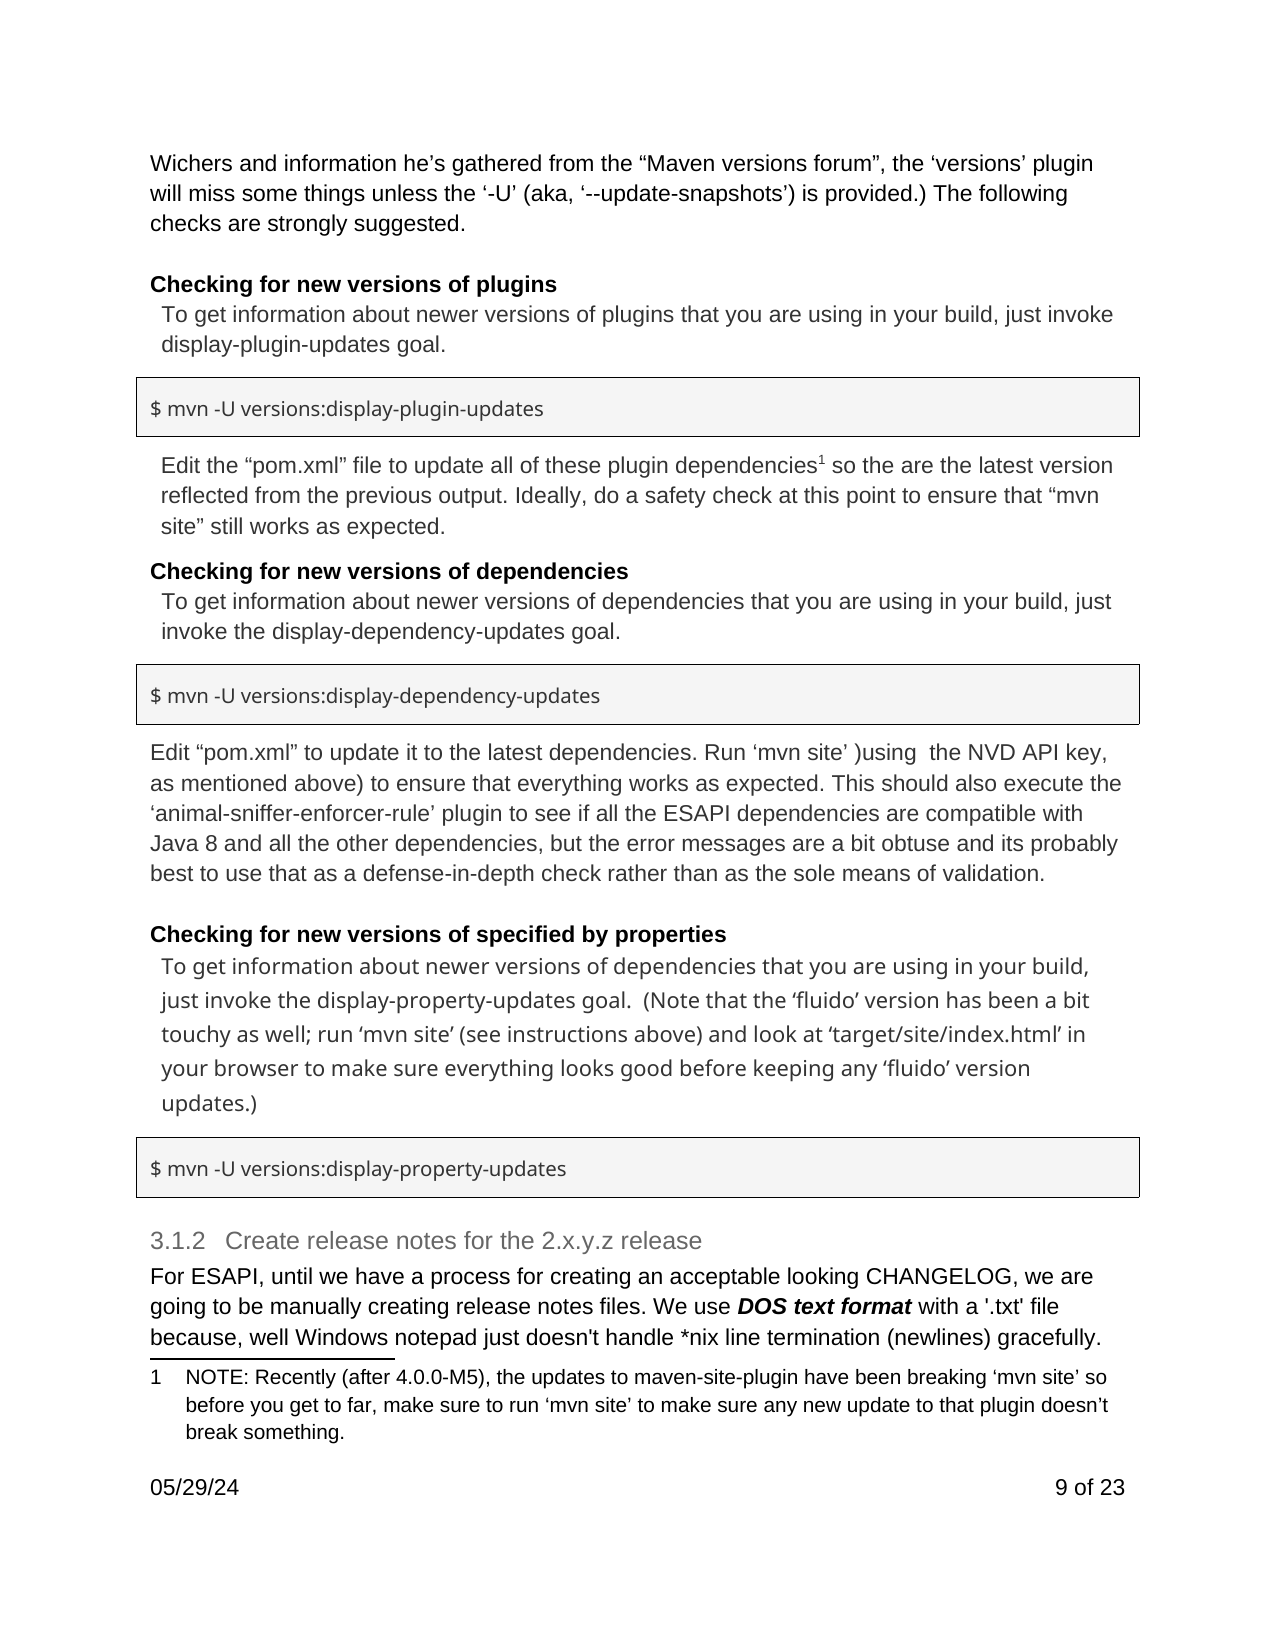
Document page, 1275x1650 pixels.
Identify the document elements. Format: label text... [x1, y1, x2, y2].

text To get information about newer versions of plugins that you are using in your build, just invoke display-plugin-updates goal. [161, 301, 1114, 358]
text $ mvn -U versions:display-property-updates [137, 1138, 1139, 1197]
text Checking for new versions of dependencies [150, 558, 1125, 584]
text Checking for new versions of specified by properties [150, 921, 1125, 947]
text To get information about newer versions of dependencies that you are using in your build, just invoke the display-dependency-updates goal. [161, 588, 1114, 645]
text $ mvn -U versions:display-dependency-updates [137, 665, 1139, 724]
subtitle Create release notes for the 2.x.y.z release [150, 1226, 1125, 1255]
text $ mvn -U versions:display-plugin-updates [137, 378, 1139, 436]
text Checking for new versions of plugins [150, 271, 1125, 297]
text NOTE: Recently (after 4.0.0-M5), the updates to maven-site-plugin have been breaking ‘mvn site’ so before you get to far, make sure to run ‘mvn site’ to make sure any new update to that plugin doesn’t break something. [150, 1365, 1125, 1444]
text Edit “pom.xml” to update it to the latest dependencies. Run ‘mvn site’ )using the NVD API key, as mentioned above) to ensure that everything works as expected. This should also execute the ‘animal-sniffer-enforcer-rule’ plugin to see if all the ESAPI dependencies are compatible with Java 8 and all the other dependencies, but the error messages are a bit obtuse and its probably best to use that as a defense-in-depth check rather than as the sole means of validation. [150, 739, 1125, 887]
text Edit the “pom.xml” file to update all of these plugin dependencies so the are the latest version reflected from the previous output. Ideally, do a safety check at this point to ensure that “mvn site” still works as expected. [161, 452, 1114, 539]
text To get information about newer versions of dependencies that you are using in your build, just invoke the display-property-updates goal. (Note that the ‘fluido’ version has been a bit touchy as well; run ‘mvn site’ (see instructions above) and look at ‘target/site/index.html’ in your browser to make sure everything looks good before keeping any ‘fluido’ version updates.) [161, 951, 1114, 1117]
text Wichers and information he’s gathered from the “Maven versions forum”, the ‘versions’ plugin will miss some things unless the ‘-U’ (aka, ‘--update-snapshots’) is provided.) The following checks are strongly suggested. [150, 150, 1125, 237]
text For ESAPI, until we have a process for creating an acceptable looking CHANGELOG, we are going to be manually creating release notes files. We use DOS text format with a '.txt' file because, well Windows notepad just doesn't handle *nix line termination (newlines) gracefully. [150, 1263, 1125, 1350]
